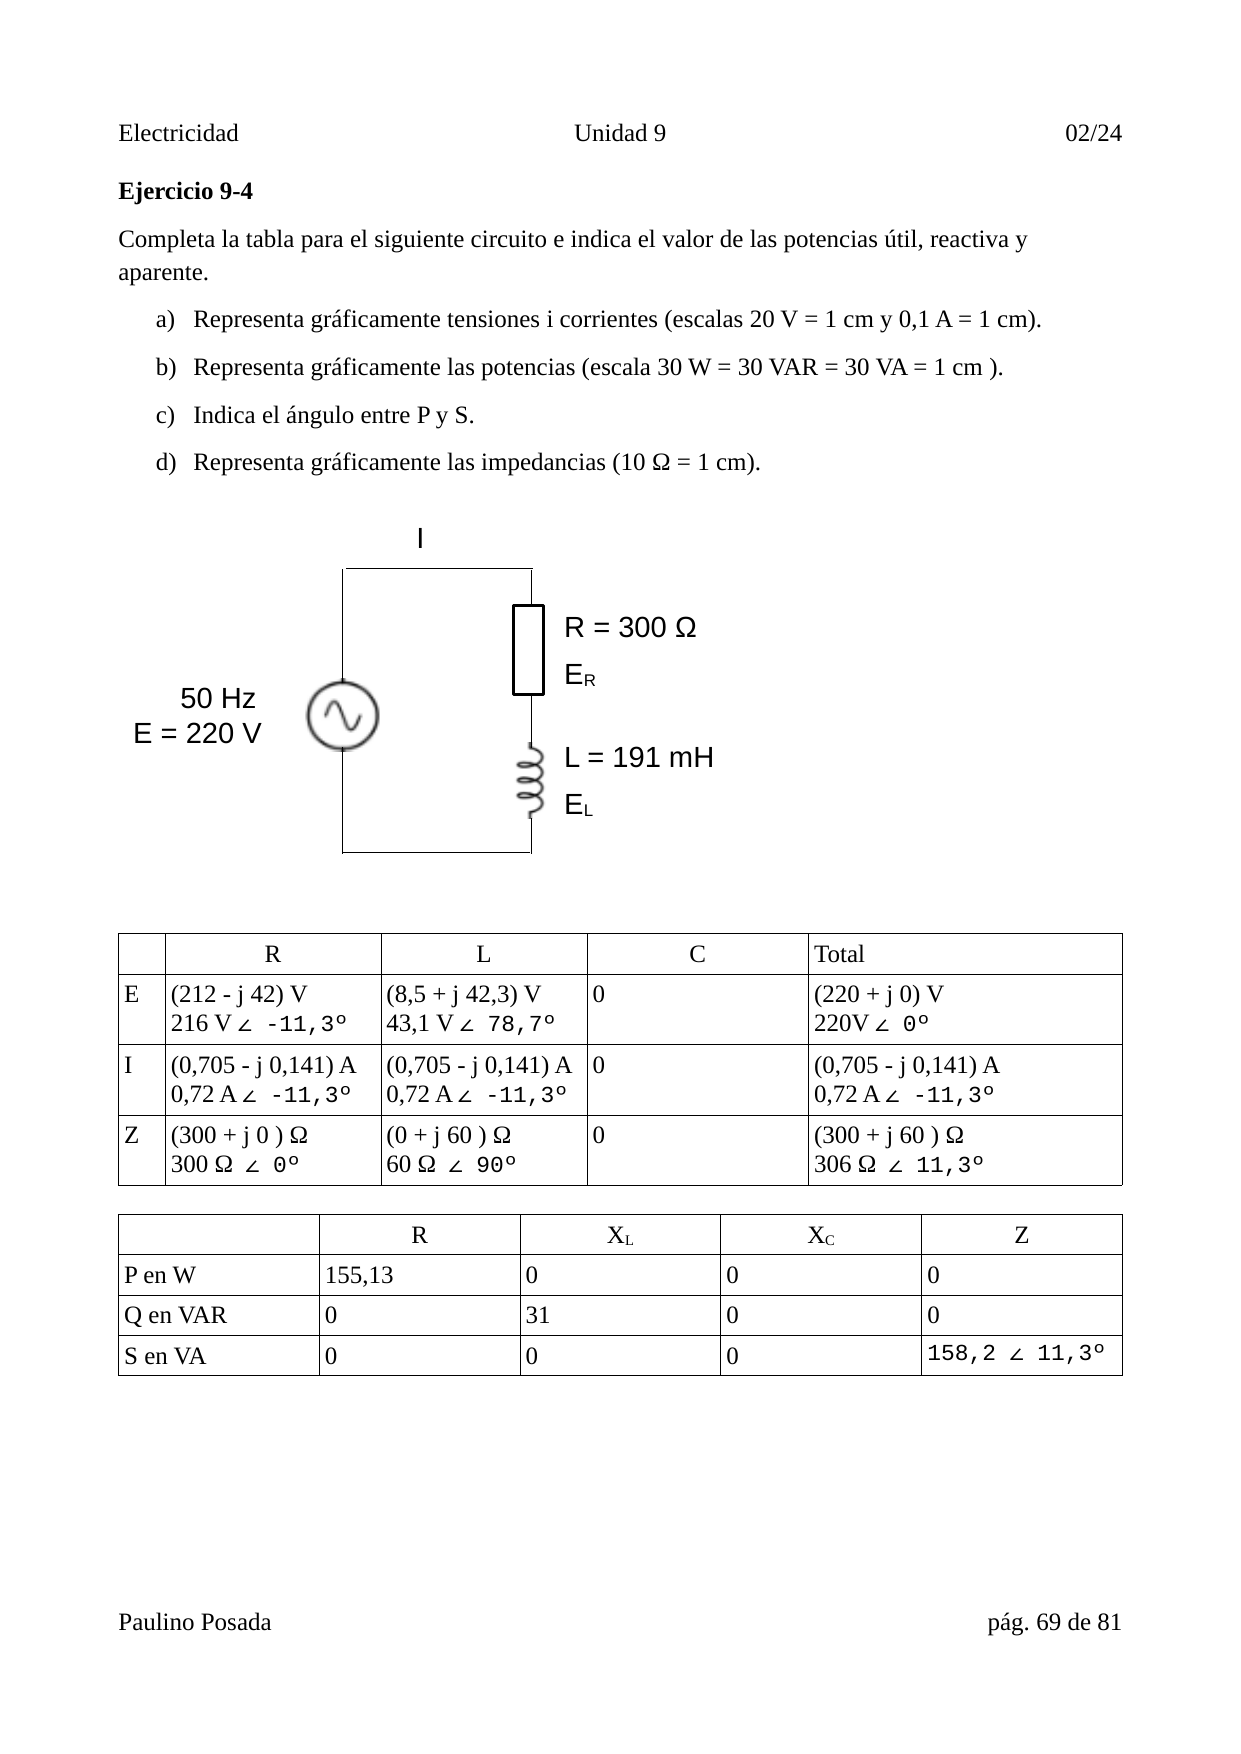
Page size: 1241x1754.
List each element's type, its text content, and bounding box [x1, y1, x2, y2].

table_cell P en W [119, 1255, 319, 1295]
table_header R [320, 1215, 520, 1254]
table_cell (0 + j 60 ) Ω 60 Ω ∠ 90º [382, 1116, 587, 1185]
list Representa gráficamente las impedancias (10 Ω = 1 cm). [156, 447, 1122, 476]
table_cell (300 + j 60 ) Ω 306 Ω ∠ 11,3º [809, 1116, 1122, 1185]
table_cell 31 [521, 1296, 720, 1335]
text Completa la tabla para el siguiente circuito e indica el valor de las potencias útil, reactiva y aparente. [118, 224, 1122, 286]
table_cell 0 [320, 1336, 520, 1375]
table_cell (0,705 - j 0,141) A 0,72 A ∠ -11,3º [809, 1045, 1122, 1115]
list Representa gráficamente las potencias (escala 30 W = 30 VAR = 30 VA = 1 cm ). [156, 352, 1122, 381]
table_cell 0 [588, 1045, 808, 1115]
table_cell 0 [721, 1296, 921, 1335]
list Representa gráficamente tensiones i corrientes (escalas 20 V = 1 cm y 0,1 A = 1 cm). [156, 304, 1122, 333]
table_cell 0 [922, 1255, 1122, 1295]
table_cell 0 [588, 975, 808, 1044]
table_cell 0 [588, 1116, 808, 1185]
picture [304, 678, 382, 752]
table_header Z [922, 1215, 1122, 1254]
table_header C [588, 934, 808, 974]
table_cell (212 - j 42) V 216 V ∠ -11,3º [166, 975, 381, 1044]
table_cell 0 [521, 1255, 720, 1295]
table_cell E [119, 975, 165, 1044]
table_cell 158,2 ∠ 11,3º [922, 1336, 1122, 1375]
table_header Total [809, 934, 1122, 974]
table_cell I [119, 1045, 165, 1115]
table_cell 0 [521, 1336, 720, 1375]
table_cell 0 [922, 1296, 1122, 1335]
table_header XC [721, 1215, 921, 1254]
table_cell 0 [320, 1296, 520, 1335]
table_cell Z [119, 1116, 165, 1185]
table_cell S en VA [119, 1336, 319, 1375]
list Indica el ángulo entre P y S. [156, 400, 1122, 428]
table_cell 155,13 [320, 1255, 520, 1295]
text Ejercicio 9-4 [118, 176, 1122, 205]
table_header [119, 1215, 319, 1254]
table_header L [382, 934, 587, 974]
table_cell (0,705 - j 0,141) A 0,72 A ∠ -11,3º [166, 1045, 381, 1115]
picture [509, 742, 547, 819]
table_cell 0 [721, 1336, 921, 1375]
table_header XL [521, 1215, 720, 1254]
table_cell 0 [721, 1255, 921, 1295]
table_cell (300 + j 0 ) Ω 300 Ω ∠ 0º [166, 1116, 381, 1185]
table_header [119, 934, 165, 974]
table_cell (220 + j 0) V 220V ∠ 0º [809, 975, 1122, 1044]
table_cell (0,705 - j 0,141) A 0,72 A ∠ -11,3º [382, 1045, 587, 1115]
table_header R [166, 934, 381, 974]
table_cell (8,5 + j 42,3) V 43,1 V ∠ 78,7º [382, 975, 587, 1044]
table_cell Q en VAR [119, 1296, 319, 1335]
